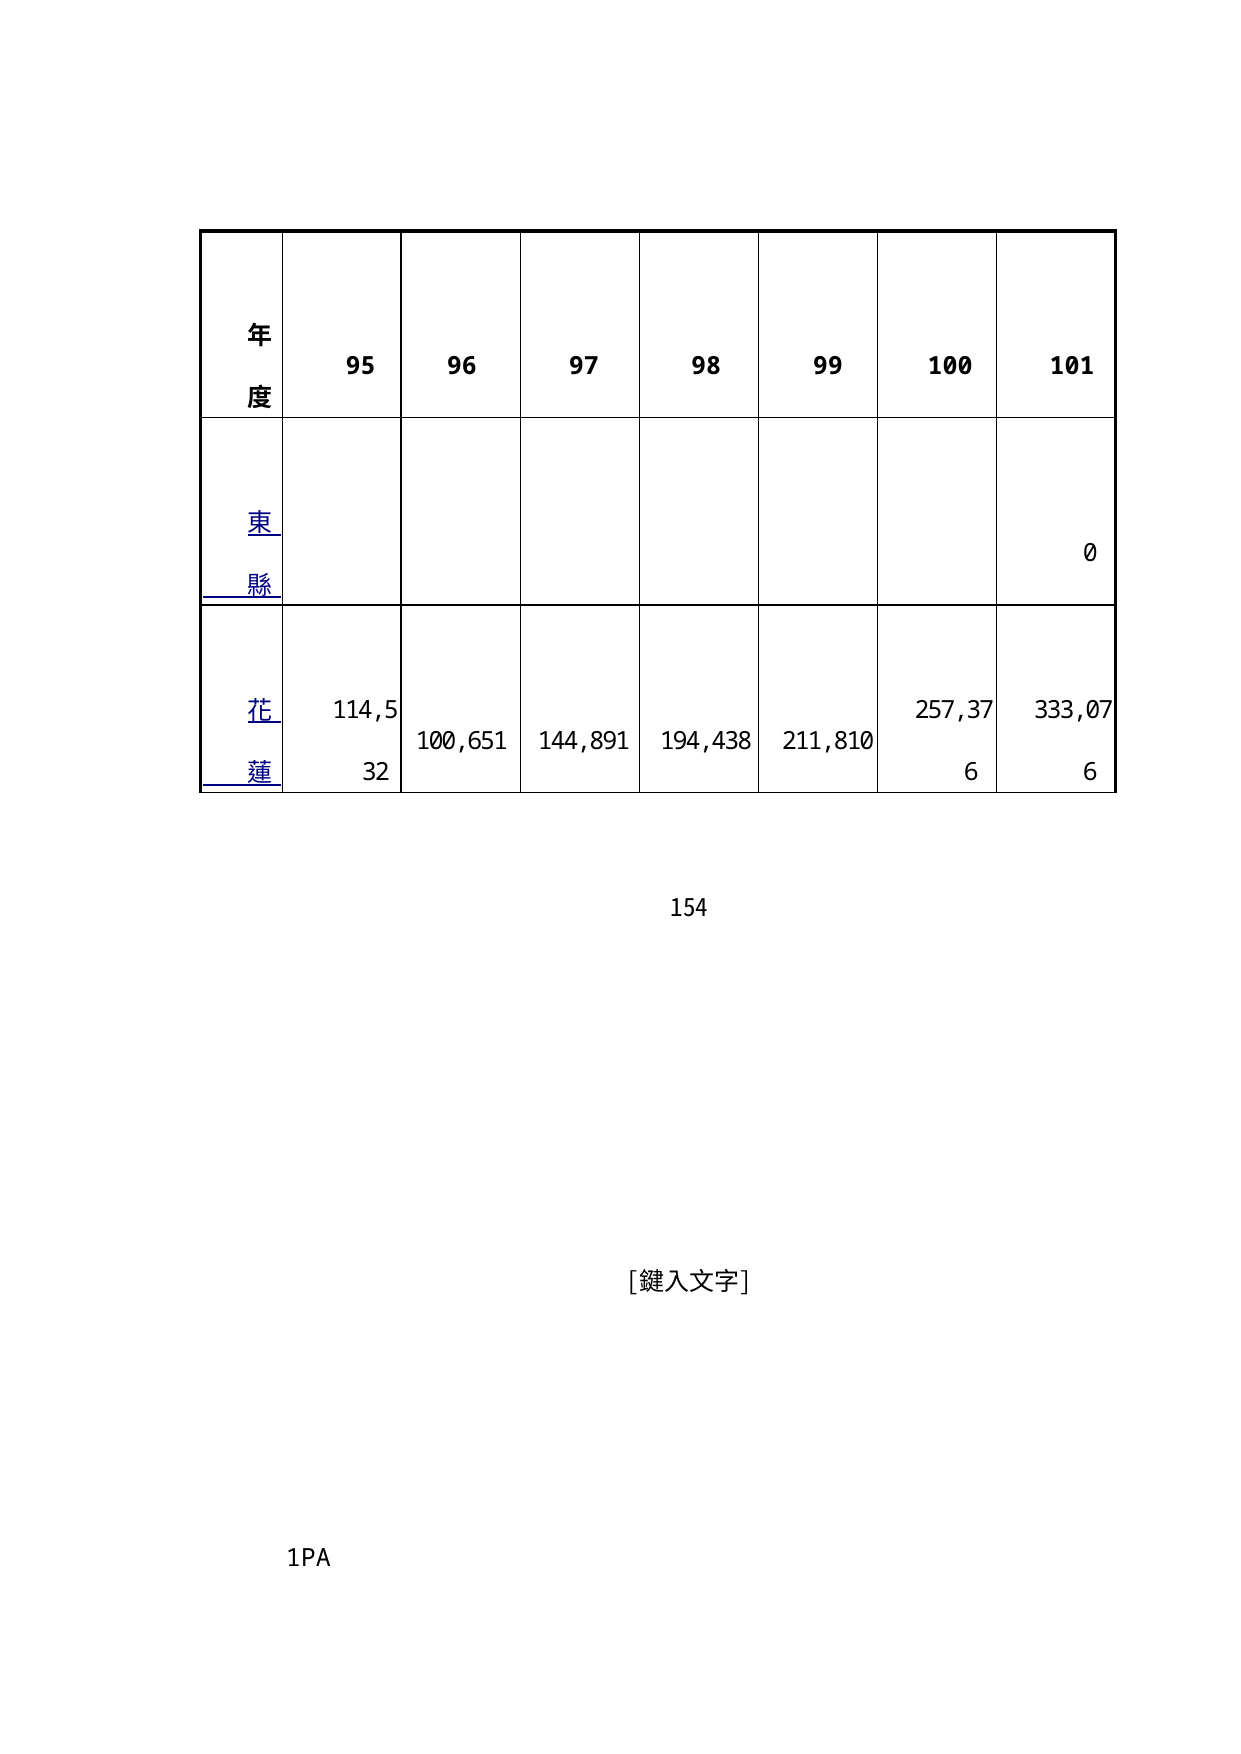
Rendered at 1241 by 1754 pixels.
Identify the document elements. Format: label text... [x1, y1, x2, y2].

table_header 98 [640, 233, 758, 417]
table_header 101 [997, 233, 1114, 417]
table_cell 花蓮 [202, 606, 282, 792]
table_cell [283, 418, 400, 604]
table_cell 100,651 [402, 606, 520, 792]
table_cell [640, 418, 758, 604]
table_cell [402, 418, 520, 604]
table_header 95 [283, 233, 400, 417]
table_cell 257,376 [878, 606, 996, 792]
table_cell [759, 418, 877, 604]
table_cell [521, 418, 639, 604]
table_cell 東縣 [202, 418, 282, 604]
table_header 100 [878, 233, 996, 417]
table_cell 211,810 [759, 606, 877, 792]
table_cell 144,891 [521, 606, 639, 792]
table_header 年度 [202, 233, 282, 417]
table_cell 333,076 [997, 606, 1114, 792]
table_cell 0 [997, 418, 1114, 604]
table_cell 114,532 [283, 606, 400, 792]
table_header 97 [521, 233, 639, 417]
table_header 96 [402, 233, 520, 417]
table_cell 194,438 [640, 606, 758, 792]
table_cell [878, 418, 996, 604]
table_header 99 [759, 233, 877, 417]
